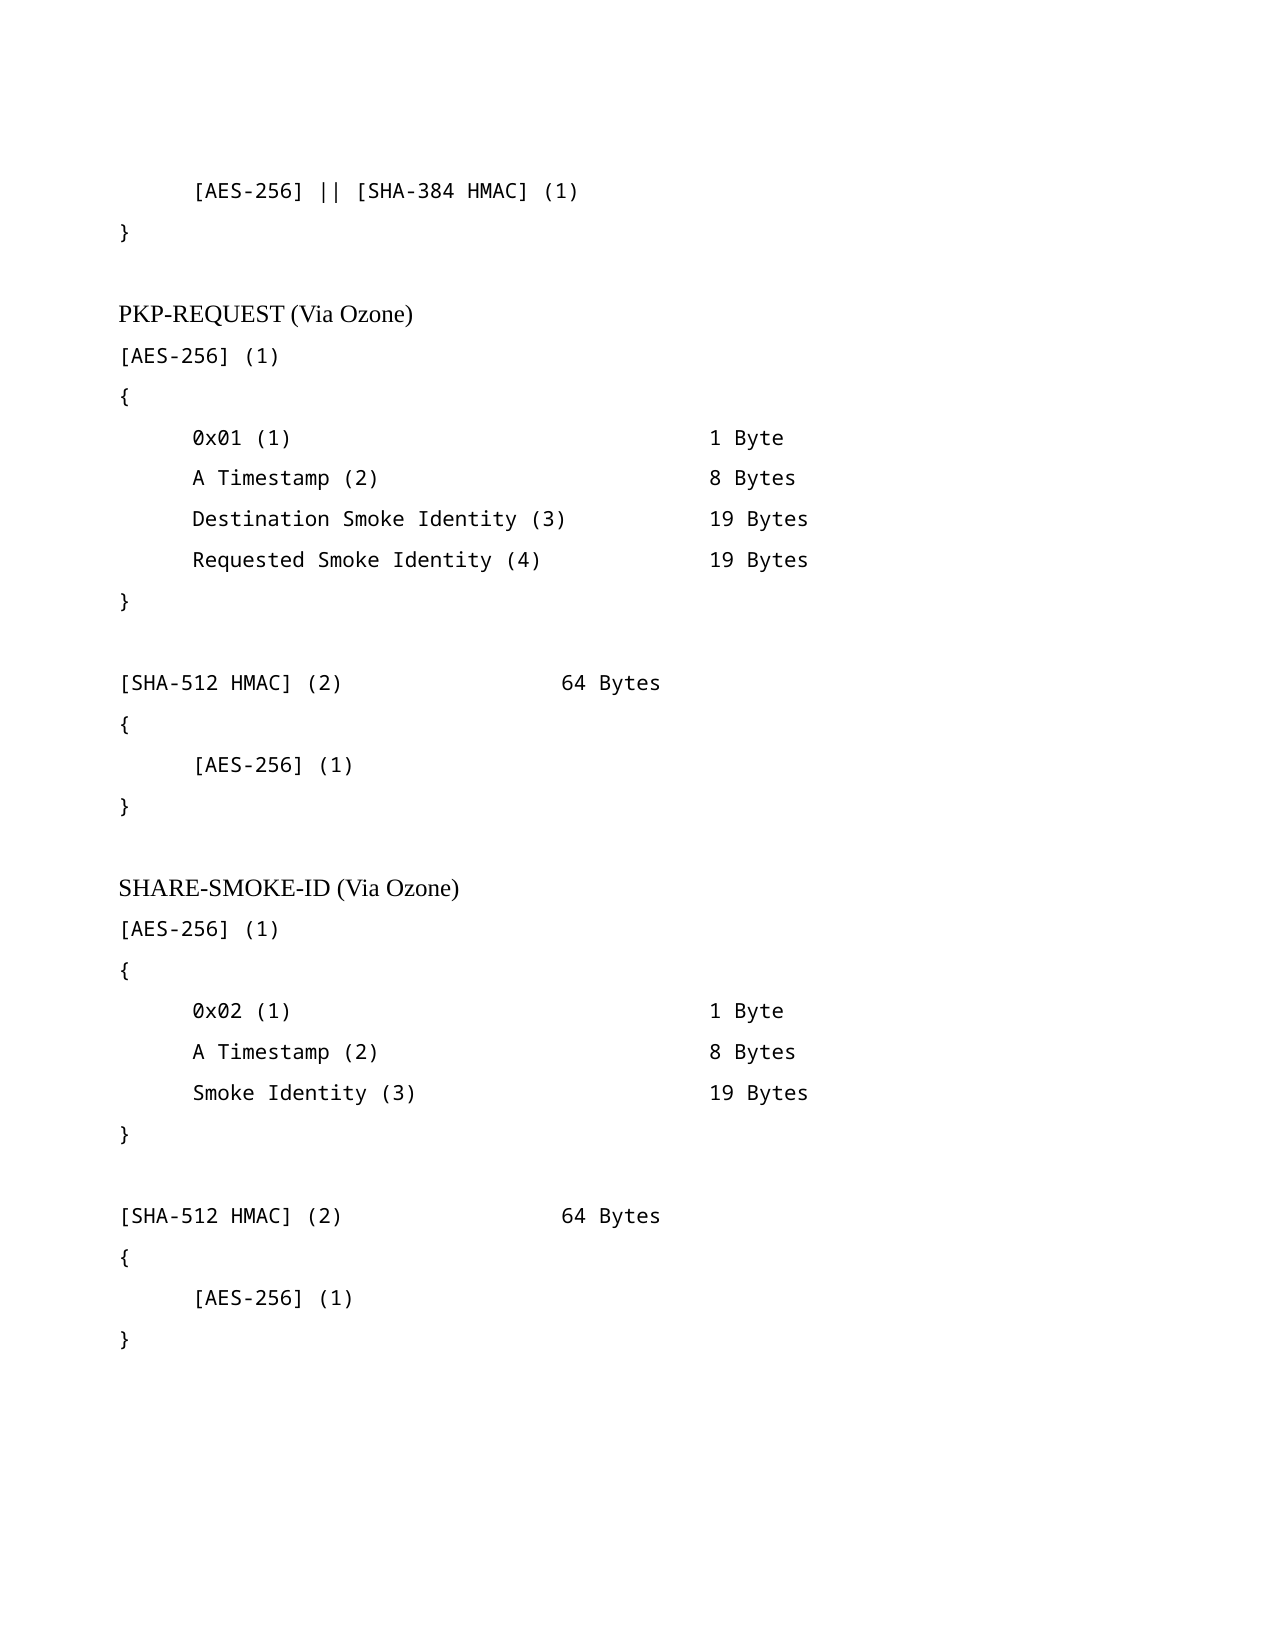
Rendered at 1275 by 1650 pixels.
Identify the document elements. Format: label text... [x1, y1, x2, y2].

text } [118, 1119, 1157, 1148]
text [AES-256] (1) [118, 341, 1157, 369]
text 0x02 (1) 1 Byte [118, 996, 1157, 1025]
text A Timestamp (2) 8 Bytes [118, 1037, 1157, 1066]
text } [118, 791, 1157, 819]
text } [118, 586, 1157, 615]
text Smoke Identity (3) 19 Bytes [118, 1078, 1157, 1107]
text } [118, 1324, 1157, 1352]
text [AES-256] (1) [118, 750, 1157, 778]
text PKP-REQUEST (Via Ozone) [118, 299, 1157, 328]
text { [118, 709, 1157, 738]
text 0x01 (1) 1 Byte [118, 423, 1157, 451]
text [SHA-512 HMAC] (2) 64 Bytes [118, 668, 1157, 697]
text [SHA-512 HMAC] (2) 64 Bytes [118, 1201, 1157, 1229]
text Destination Smoke Identity (3) 19 Bytes [118, 504, 1157, 533]
text [AES-256] (1) [118, 914, 1157, 943]
text { [118, 382, 1157, 410]
text [AES-256] (1) [118, 1283, 1157, 1311]
text { [118, 955, 1157, 984]
text Requested Smoke Identity (4) 19 Bytes [118, 545, 1157, 574]
text { [118, 1242, 1157, 1270]
text SHARE-SMOKE-ID (Via Ozone) [118, 873, 1157, 902]
text [AES-256] || [SHA-384 HMAC] (1) [118, 176, 1157, 205]
text } [118, 217, 1157, 246]
text A Timestamp (2) 8 Bytes [118, 463, 1157, 492]
